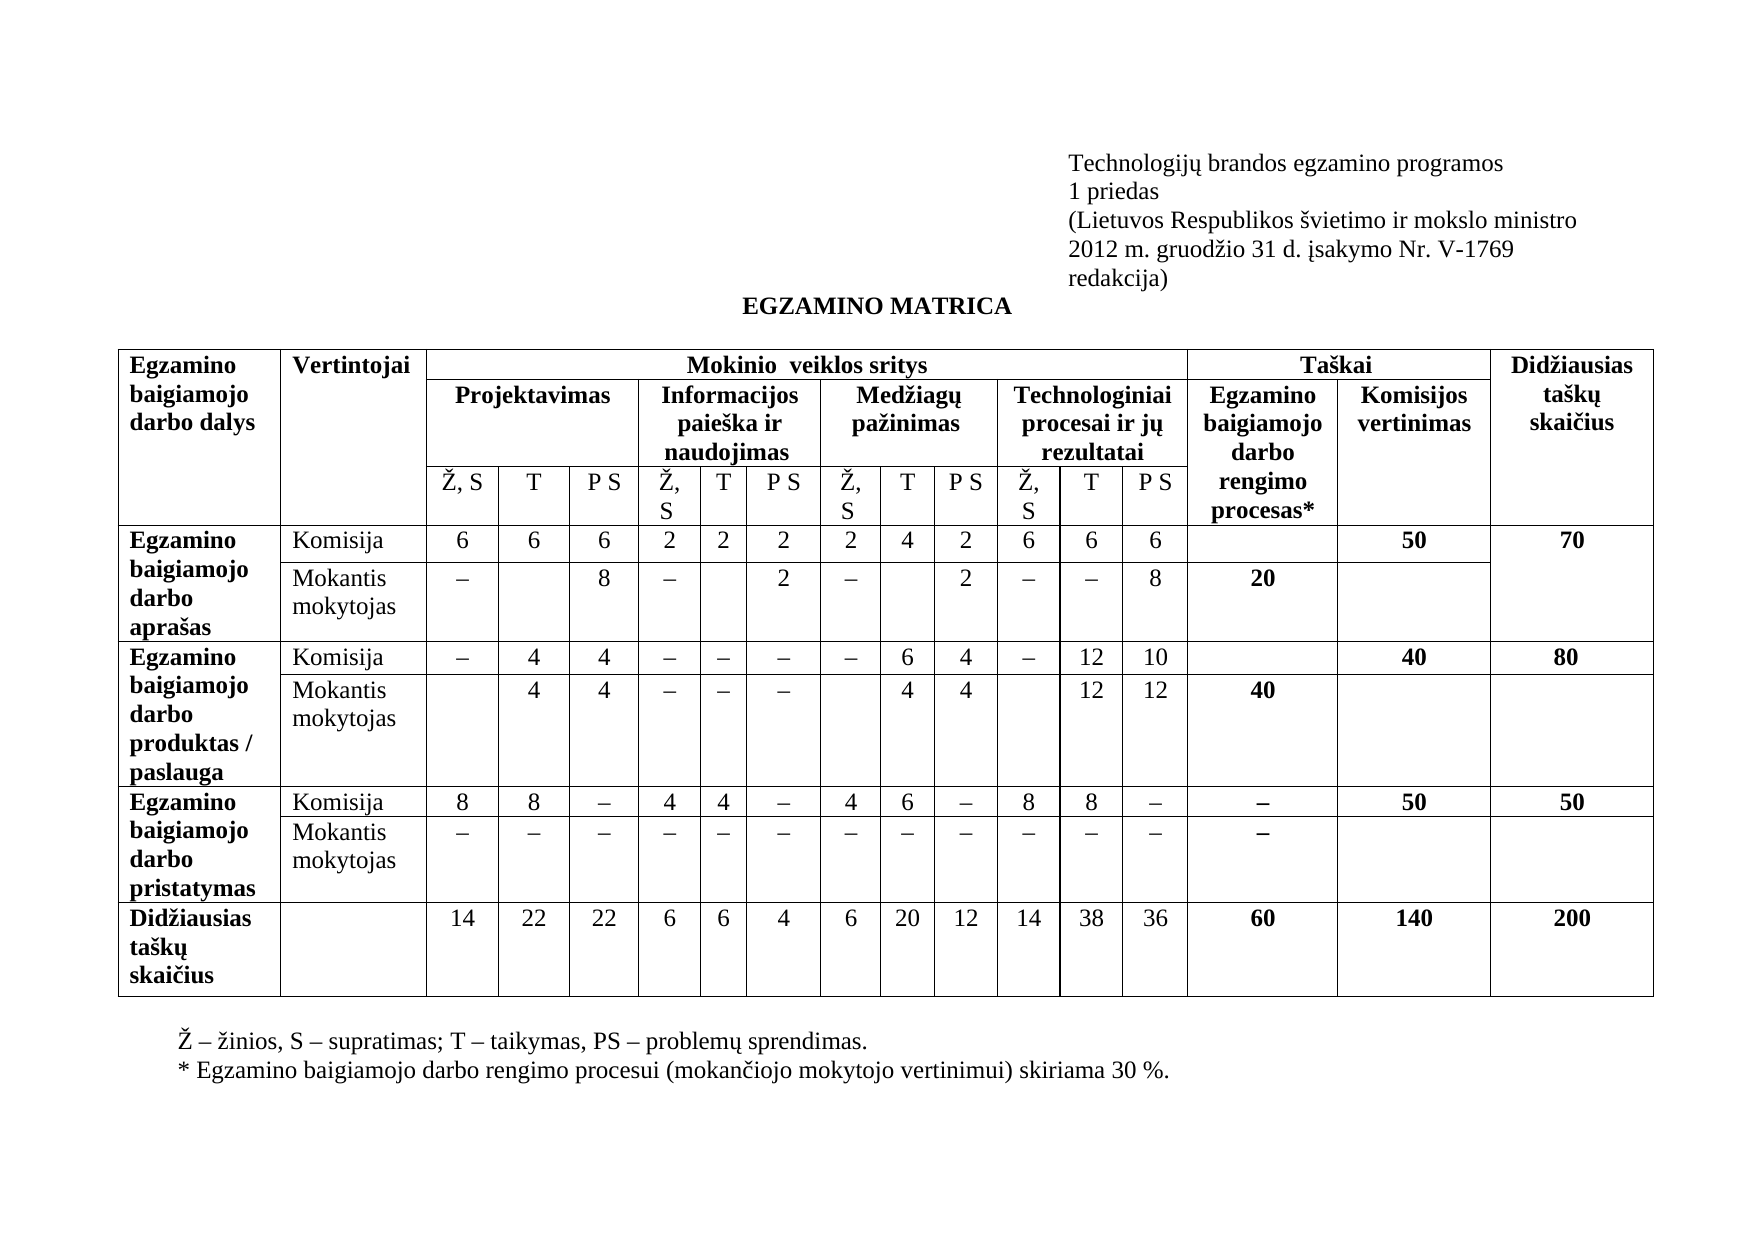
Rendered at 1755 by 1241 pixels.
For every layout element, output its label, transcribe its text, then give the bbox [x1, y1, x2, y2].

text 1 priedas [1068, 176, 1636, 205]
table_cell – [701, 817, 746, 902]
table_header Taškai [1188, 350, 1490, 379]
table_cell 14 [998, 903, 1059, 996]
table_cell [701, 563, 746, 641]
table_cell 4 [701, 787, 746, 816]
table_cell – [639, 675, 700, 786]
table_cell 4 [881, 675, 934, 786]
table_cell T [499, 467, 569, 524]
table_cell – [639, 642, 700, 674]
table_cell [1338, 817, 1490, 902]
table_cell 8 [998, 787, 1059, 816]
table_cell T [701, 467, 746, 524]
table_cell 6 [1061, 526, 1122, 562]
text * Egzamino baigiamojo darbo rengimo procesui (mokančiojo mokytojo vertinimui) skiriama 30 %. [118, 1055, 1636, 1083]
table_cell 4 [570, 642, 638, 674]
table_cell – [701, 642, 746, 674]
table_cell 4 [935, 642, 997, 674]
table_cell 4 [935, 675, 997, 786]
table_cell 6 [499, 526, 569, 562]
table_cell 80 [1491, 642, 1653, 674]
table_cell – [1061, 817, 1122, 902]
table_cell [427, 675, 498, 786]
table_cell 40 [1338, 642, 1490, 674]
table_header Vertintojai [281, 350, 426, 524]
table_cell [1491, 675, 1653, 786]
table_cell 20 [881, 903, 934, 996]
table_cell 8 [1123, 563, 1187, 641]
table_cell 4 [821, 787, 880, 816]
table_cell – [998, 817, 1059, 902]
table_cell 12 [1061, 675, 1122, 786]
table_cell Ž, S [427, 467, 498, 524]
text redakcija) [1068, 263, 1636, 291]
table_cell [1188, 526, 1337, 562]
text Technologijų brandos egzamino programos [1068, 148, 1636, 176]
table_cell – [821, 642, 880, 674]
table_cell – [639, 563, 700, 641]
table_cell 50 [1338, 526, 1490, 562]
table_cell 22 [499, 903, 569, 996]
table_cell – [747, 642, 820, 674]
table_cell P S [1123, 467, 1187, 524]
text (Lietuvos Respublikos švietimo ir mokslo ministro [1068, 205, 1636, 234]
table_cell – [747, 787, 820, 816]
table_cell T [881, 467, 934, 524]
table_cell [821, 675, 880, 786]
table_cell – [499, 817, 569, 902]
table_cell – [747, 675, 820, 786]
table_cell Mokantis mokytojas [281, 563, 426, 641]
table_cell [1338, 675, 1490, 786]
table_cell 6 [881, 787, 934, 816]
table_cell 8 [570, 563, 638, 641]
table_header Mokinio veiklos sritys [427, 350, 1187, 379]
table_cell [998, 675, 1059, 786]
table_cell 22 [570, 903, 638, 996]
table_cell Komisijos vertinimas [1338, 380, 1490, 524]
table_cell – [427, 642, 498, 674]
table_cell 6 [639, 903, 700, 996]
table_cell 40 [1188, 675, 1337, 786]
table_cell 6 [701, 903, 746, 996]
table_cell Informacijos paieška ir naudojimas [639, 380, 820, 466]
table_cell 8 [499, 787, 569, 816]
table_cell 8 [1061, 787, 1122, 816]
table_cell 50 [1491, 787, 1653, 816]
table_cell 140 [1338, 903, 1490, 996]
table_cell 2 [935, 563, 997, 641]
table_cell – [570, 787, 638, 816]
table_cell Ž, S [821, 467, 880, 524]
table_cell 6 [1123, 526, 1187, 562]
table_header Didžiausias taškų skaičius [1491, 350, 1653, 524]
table_cell 4 [570, 675, 638, 786]
table_cell T [1061, 467, 1122, 524]
table_cell [881, 563, 934, 641]
table_cell Egzamino baigiamojo darbo rengimo procesas* [1188, 380, 1337, 524]
table_cell Mokantis mokytojas [281, 675, 426, 786]
table_cell 12 [935, 903, 997, 996]
table_cell – [821, 563, 880, 641]
table_cell 12 [1123, 675, 1187, 786]
table_cell – [570, 817, 638, 902]
table_cell 60 [1188, 903, 1337, 996]
table_cell – [747, 817, 820, 902]
table_cell [1338, 563, 1490, 641]
table_cell 10 [1123, 642, 1187, 674]
table_header Egzamino baigiamojo darbo dalys [119, 350, 280, 524]
table_cell – [639, 817, 700, 902]
table_cell 2 [821, 526, 880, 562]
table_cell – [881, 817, 934, 902]
table_cell Egzamino baigiamojo darbo aprašas [119, 526, 280, 641]
table_cell 36 [1123, 903, 1187, 996]
table_cell [281, 903, 426, 996]
table_cell Komisija [281, 526, 426, 562]
table_cell 20 [1188, 563, 1337, 641]
table_cell 4 [881, 526, 934, 562]
table_cell – [998, 563, 1059, 641]
table_cell Medžiagų pažinimas [821, 380, 997, 466]
table_cell 4 [499, 642, 569, 674]
table_cell Komisija [281, 787, 426, 816]
text Ž – žinios, S – supratimas; T – taikymas, PS – problemų sprendimas. [118, 1026, 1636, 1055]
table_cell 6 [427, 526, 498, 562]
table_cell 2 [747, 563, 820, 641]
table_cell P S [747, 467, 820, 524]
table_cell 4 [499, 675, 569, 786]
table_cell Egzamino baigiamojo darbo produktas / paslauga [119, 642, 280, 786]
table_cell Projektavimas [427, 380, 638, 466]
table_cell Mokantis mokytojas [281, 817, 426, 902]
table_cell 200 [1491, 903, 1653, 996]
table_cell 50 [1338, 787, 1490, 816]
table_cell 6 [881, 642, 934, 674]
table_cell 38 [1061, 903, 1122, 996]
table_cell Didžiausias taškų skaičius [119, 903, 280, 996]
table_cell P S [570, 467, 638, 524]
table_cell Egzamino baigiamojo darbo pristatymas [119, 787, 280, 902]
table_cell Ž, S [639, 467, 700, 524]
table_cell 2 [701, 526, 746, 562]
table_cell – [1061, 563, 1122, 641]
table_cell – [427, 563, 498, 641]
table_cell P S [935, 467, 997, 524]
table_cell – [1188, 787, 1337, 816]
table_cell 6 [998, 526, 1059, 562]
table_cell – [701, 675, 746, 786]
table_cell 2 [935, 526, 997, 562]
table_cell 4 [747, 903, 820, 996]
table_cell [1188, 642, 1337, 674]
table_cell 2 [747, 526, 820, 562]
table_cell Technologiniai procesai ir jų rezultatai [998, 380, 1187, 466]
table_cell – [821, 817, 880, 902]
table_cell 8 [427, 787, 498, 816]
table_cell 12 [1061, 642, 1122, 674]
table_cell – [998, 642, 1059, 674]
table_cell 6 [570, 526, 638, 562]
table_cell 14 [427, 903, 498, 996]
text 2012 m. gruodžio 31 d. įsakymo Nr. V-1769 [1068, 234, 1636, 263]
table_cell – [1123, 817, 1187, 902]
table_cell [499, 563, 569, 641]
table_cell – [1123, 787, 1187, 816]
table_cell – [935, 817, 997, 902]
table_cell 70 [1491, 526, 1653, 641]
table_cell 4 [639, 787, 700, 816]
table_cell – [935, 787, 997, 816]
table_cell 2 [639, 526, 700, 562]
text EGZAMINO MATRICA [118, 291, 1636, 320]
table_cell Ž, S [998, 467, 1059, 524]
table_cell – [1188, 817, 1337, 902]
table_cell 6 [821, 903, 880, 996]
table_cell [1491, 817, 1653, 902]
table_cell – [427, 817, 498, 902]
table_cell Komisija [281, 642, 426, 674]
